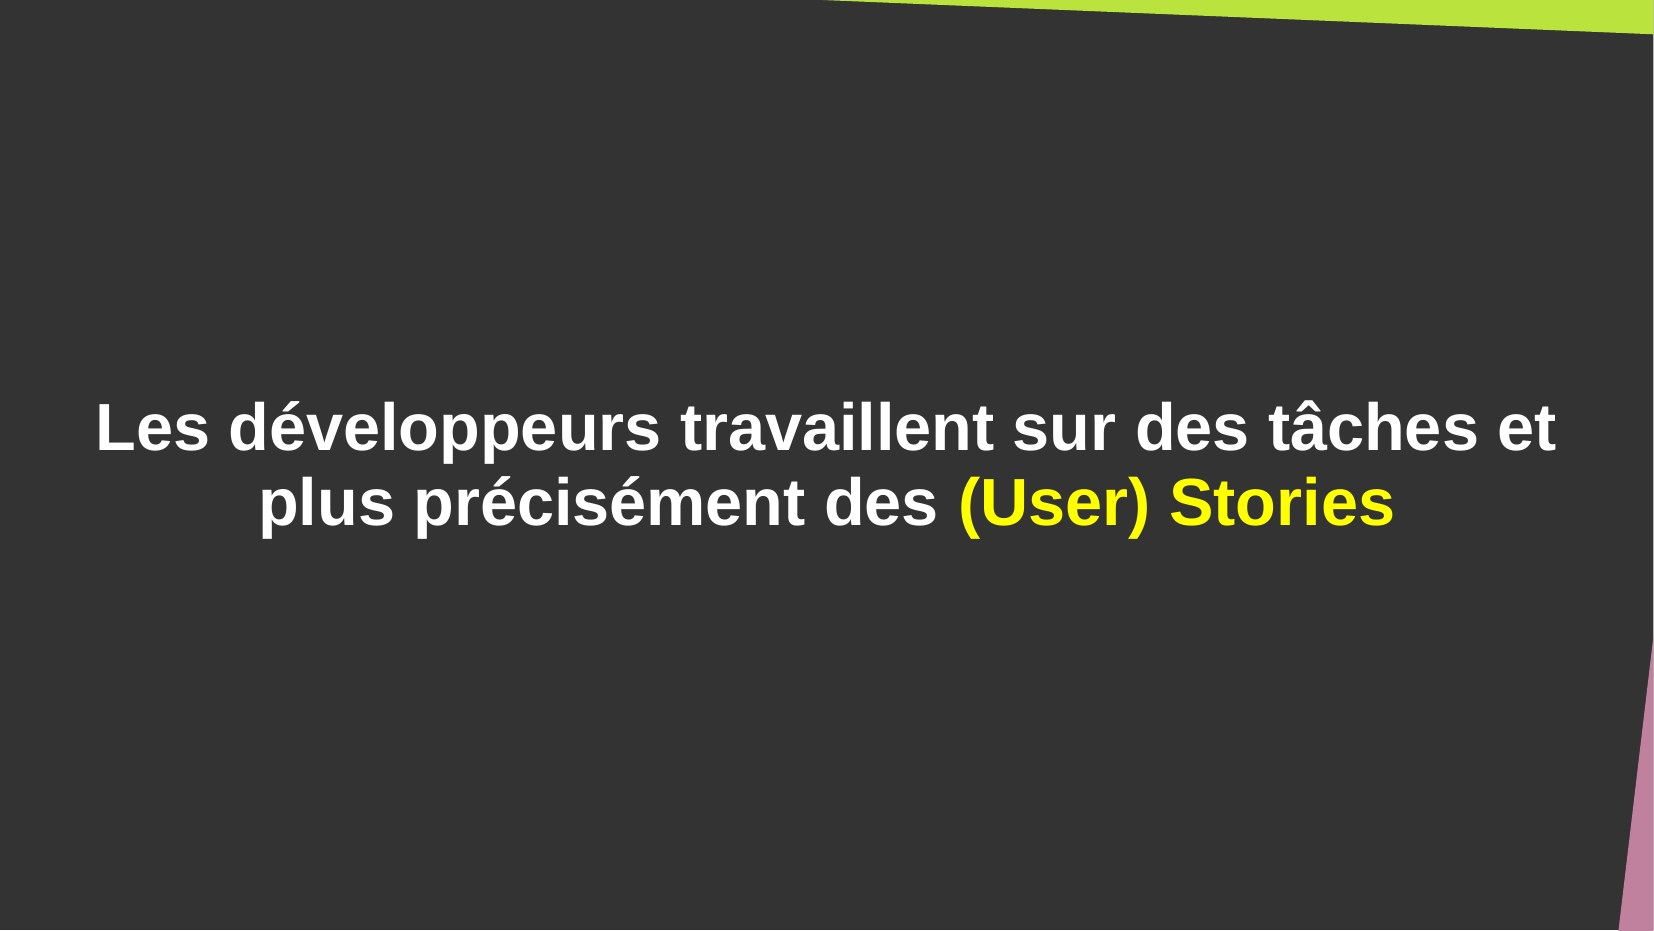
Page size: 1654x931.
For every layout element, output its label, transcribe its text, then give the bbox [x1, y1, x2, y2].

text_box [822, 0, 1654, 35]
text_box [1618, 631, 1654, 931]
title Les développeurs travaillent sur des tâches et plus précisément des (User) Stories [31, 390, 1622, 540]
